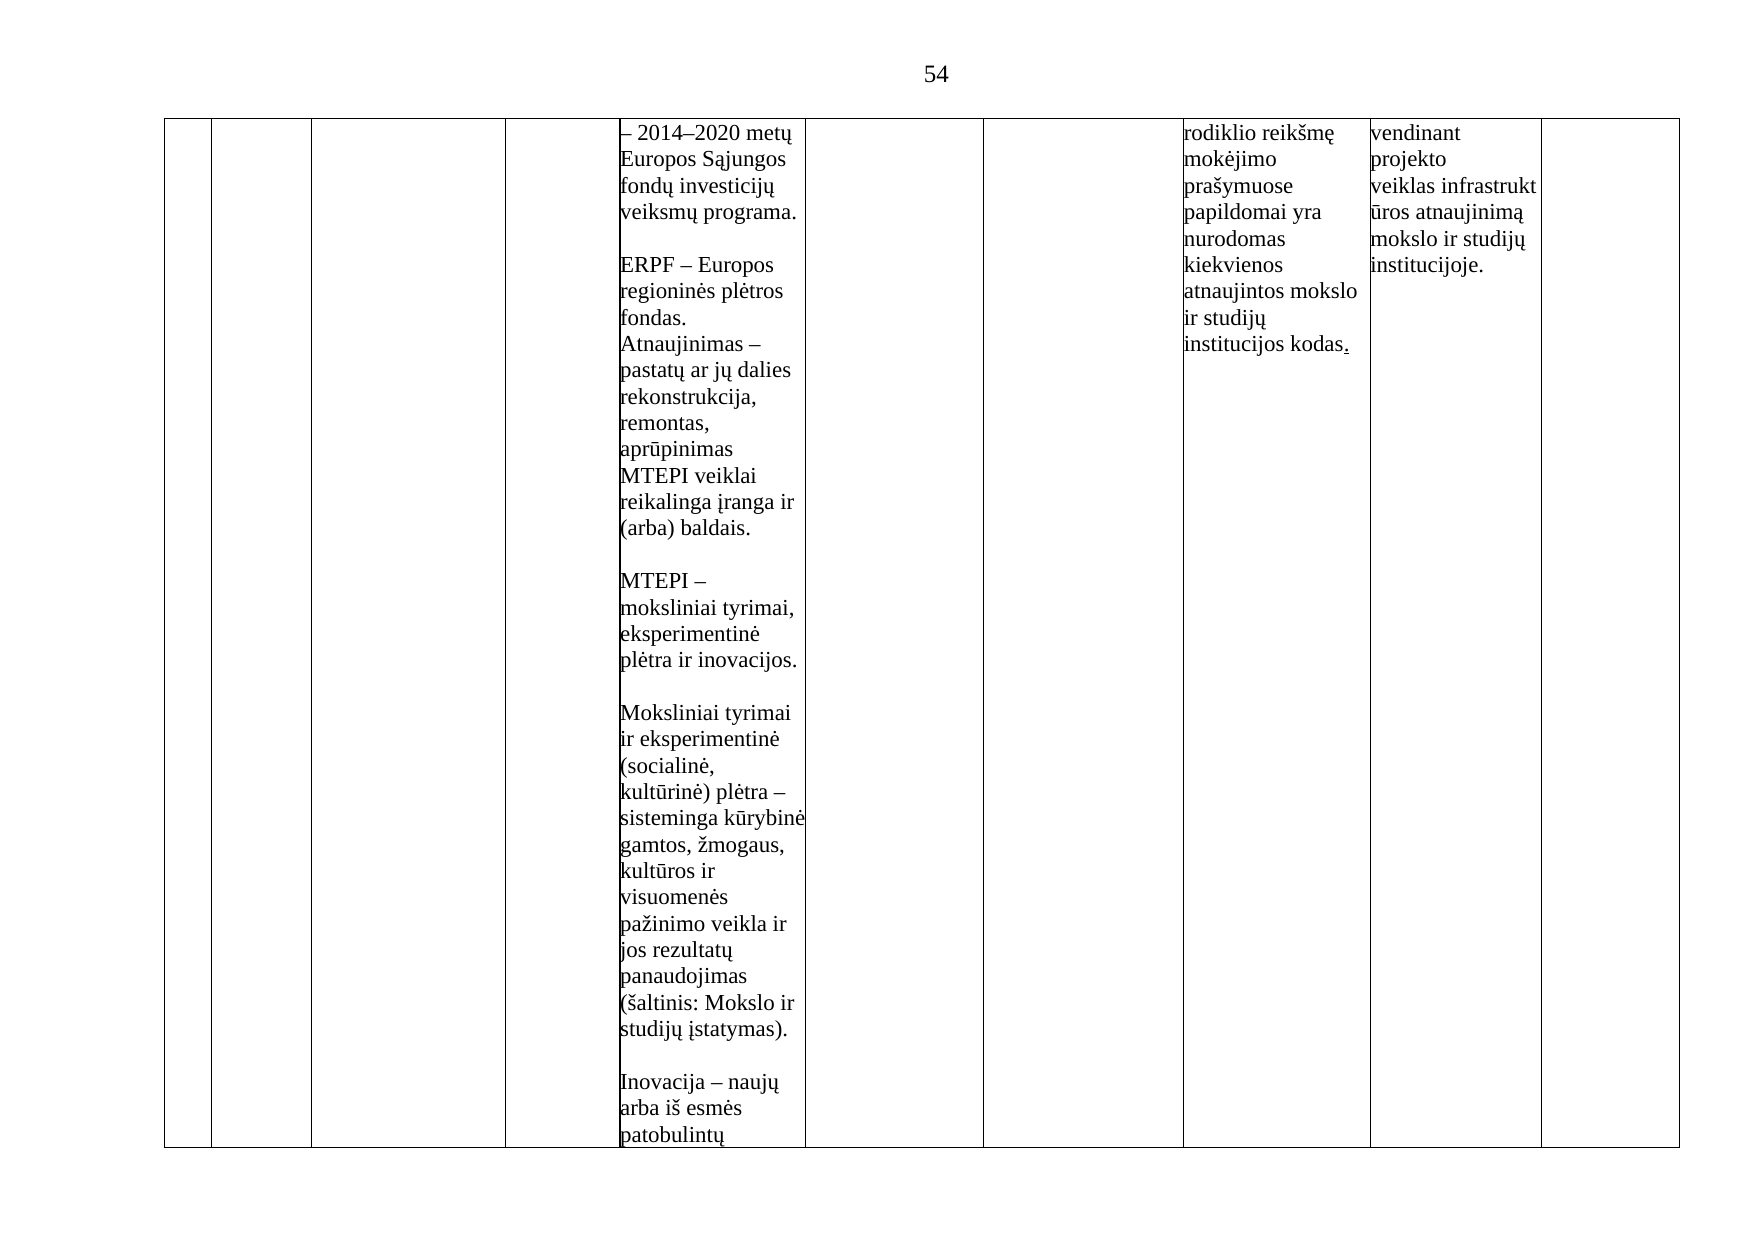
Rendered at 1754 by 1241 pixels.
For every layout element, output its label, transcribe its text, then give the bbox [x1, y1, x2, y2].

table_cell [806, 119, 983, 1147]
table_cell [212, 119, 311, 1147]
table_cell [984, 119, 1183, 1147]
table_cell [506, 119, 619, 1147]
table_cell – 2014–2020 metų Europos Sąjungos fondų investicijų veiksmų programa. ERPF – Europos regioninės plėtros fondas. Atnaujinimas – pastatų ar jų dalies rekonstrukcija, remontas, aprūpinimas MTEPI veiklai reikalinga įranga ir (arba) baldais. MTEPI – moksliniai tyrimai, eksperimentinė plėtra ir inovacijos. Moksliniai tyrimai ir eksperimentinė (socialinė, kultūrinė) plėtra – sisteminga kūrybinė gamtos, žmogaus, kultūros ir visuomenės pažinimo veikla ir jos rezultatų panaudojimas (šaltinis: Mokslo ir studijų įstatymas). Inovacija – naujų arba iš esmės patobulintų [621, 119, 805, 1147]
table_cell vendinant projekto veiklas infrastruktūros atnaujinimą mokslo ir studijų institucijoje. [1371, 119, 1541, 1147]
table_cell [165, 119, 211, 1147]
table_cell [312, 119, 505, 1147]
table_cell [1542, 119, 1679, 1147]
table_cell rodiklio reikšmę mokėjimo prašymuose papildomai yra nurodomas kiekvienos atnaujintos mokslo ir studijų institucijos kodas. [1184, 119, 1370, 1147]
